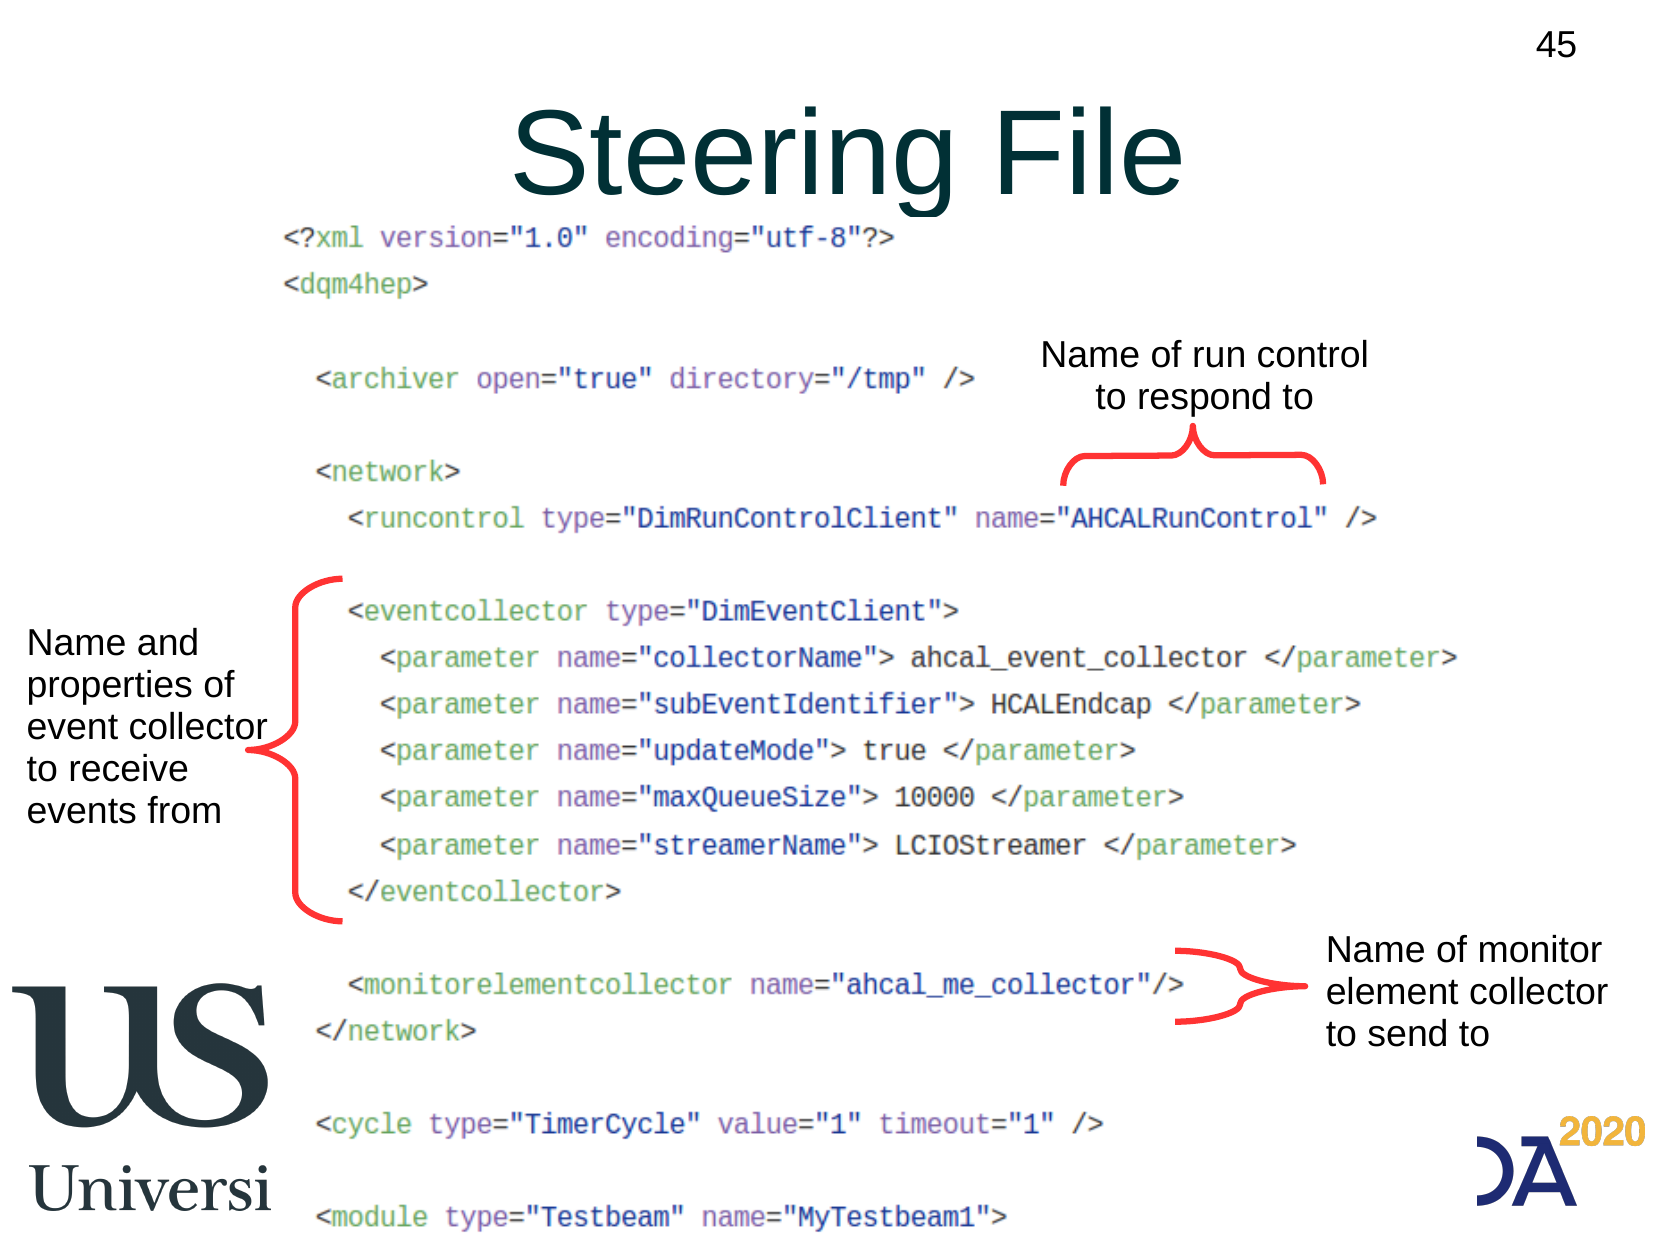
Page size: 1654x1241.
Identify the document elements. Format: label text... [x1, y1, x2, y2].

title Steering File [82, 49, 1571, 257]
picture [11, 217, 1645, 1241]
text_box Name of run control to respond to [1015, 326, 1394, 426]
text_box Name and properties of event collector to receive events from [11, 614, 308, 910]
text_box Name of monitor element collector to send to [1311, 921, 1630, 1063]
text_box [1521, 16, 1654, 84]
